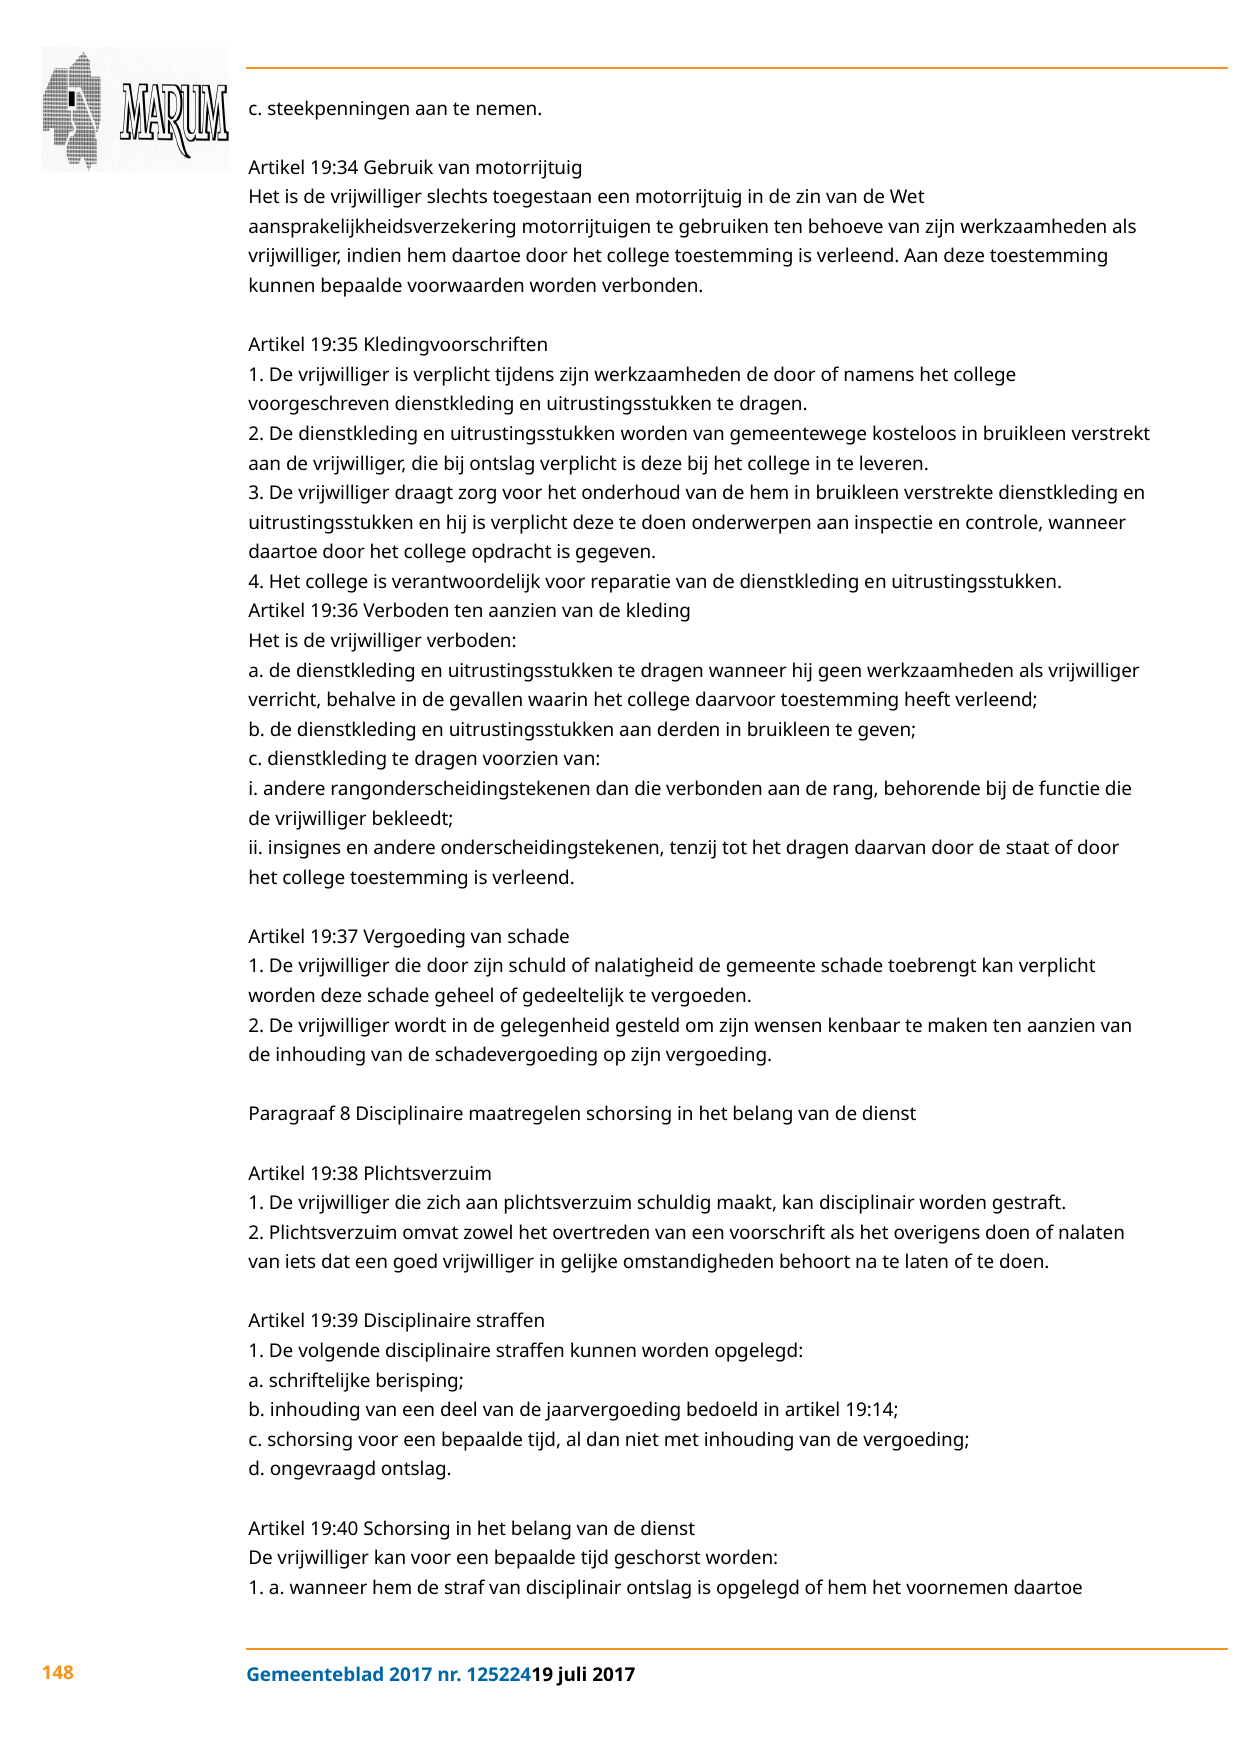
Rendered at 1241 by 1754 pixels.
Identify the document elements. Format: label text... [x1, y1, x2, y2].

text 1. De vrijwilliger is verplicht tijdens zijn werkzaamheden de door of namens het college voorgeschreven dienstkleding en uitrustingsstukken te dragen. [248, 361, 1152, 416]
text 2. De dienstkleding en uitrustingsstukken worden van gemeentewege kosteloos in bruikleen verstrekt aan de vrijwilliger, die bij ontslag verplicht is deze bij het college in te leveren. [248, 420, 1152, 476]
text Het is de vrijwilliger slechts toegestaan een motorrijtuig in de zin van de Wet aansprakelijkheidsverzekering motorrijtuigen te gebruiken ten behoeve van zijn werkzaamheden als vrijwilliger, indien hem daartoe door het college toestemming is verleend. Aan deze toestemming kunnen bepaalde voorwaarden worden verbonden. [248, 183, 1152, 298]
text Artikel 19:40 Schorsing in het belang van de dienst [248, 1515, 1152, 1541]
text b. de dienstkleding en uitrustingsstukken aan derden in bruikleen te geven; [248, 716, 1152, 742]
text De vrijwilliger kan voor een bepaalde tijd geschorst worden: [248, 1544, 1152, 1570]
text c. steekpenningen aan te nemen. [248, 95, 1152, 121]
text ii. insignes en andere onderscheidingstekenen, tenzij tot het dragen daarvan door de staat of door het college toestemming is verleend. [248, 834, 1152, 890]
text b. inhouding van een deel van de jaarvergoeding bedoeld in artikel 19:14; [248, 1396, 1152, 1422]
text 4. Het college is verantwoordelijk voor reparatie van de dienstkleding en uitrustingsstukken. [248, 568, 1152, 594]
text a. de dienstkleding en uitrustingsstukken te dragen wanneer hij geen werkzaamheden als vrijwilliger verricht, behalve in de gevallen waarin het college daarvoor toestemming heeft verleend; [248, 657, 1152, 712]
picture [41, 47, 231, 172]
text c. schorsing voor een bepaalde tijd, al dan niet met inhouding van de vergoeding; [248, 1426, 1152, 1452]
text Artikel 19:34 Gebruik van motorrijtuig [248, 154, 1152, 180]
text 1. De volgende disciplinaire straffen kunnen worden opgelegd: [248, 1337, 1152, 1363]
text Artikel 19:38 Plichtsverzuim [248, 1160, 1152, 1186]
text d. ongevraagd ontslag. [248, 1456, 1152, 1481]
text 2. De vrijwilliger wordt in de gelegenheid gesteld om zijn wensen kenbaar te maken ten aanzien van de inhouding van de schadevergoeding op zijn vergoeding. [248, 1012, 1152, 1067]
text a. schriftelijke berisping; [248, 1367, 1152, 1393]
text Artikel 19:39 Disciplinaire straffen [248, 1308, 1152, 1333]
text 1. De vrijwilliger die zich aan plichtsverzuim schuldig maakt, kan disciplinair worden gestraft. [248, 1189, 1152, 1215]
text i. andere rangonderscheidingstekenen dan die verbonden aan de rang, behorende bij de functie die de vrijwilliger bekleedt; [248, 775, 1152, 831]
text 3. De vrijwilliger draagt zorg voor het onderhoud van de hem in bruikleen verstrekte dienstkleding en uitrustingsstukken en hij is verplicht deze te doen onderwerpen aan inspectie en controle, wanneer daartoe door het college opdracht is gegeven. [248, 479, 1152, 564]
text 1. De vrijwilliger die door zijn schuld of nalatigheid de gemeente schade toebrengt kan verplicht worden deze schade geheel of gedeeltelijk te vergoeden. [248, 953, 1152, 1008]
text Artikel 19:37 Vergoeding van schade [248, 923, 1152, 949]
text Het is de vrijwilliger verboden: [248, 627, 1152, 653]
text Paragraaf 8 Disciplinaire maatregelen schorsing in het belang van de dienst [248, 1101, 1152, 1126]
text 2. Plichtsverzuim omvat zowel het overtreden van een voorschrift als het overigens doen of nalaten van iets dat een goed vrijwilliger in gelijke omstandigheden behoort na te laten of te doen. [248, 1219, 1152, 1274]
text 1. a. wanneer hem de straf van disciplinair ontslag is opgelegd of hem het voornemen daartoe [248, 1574, 1152, 1600]
text Artikel 19:35 Kledingvoorschriften [248, 331, 1152, 357]
text Artikel 19:36 Verboden ten aanzien van de kleding [248, 598, 1152, 623]
text c. dienstkleding te dragen voorzien van: [248, 746, 1152, 771]
